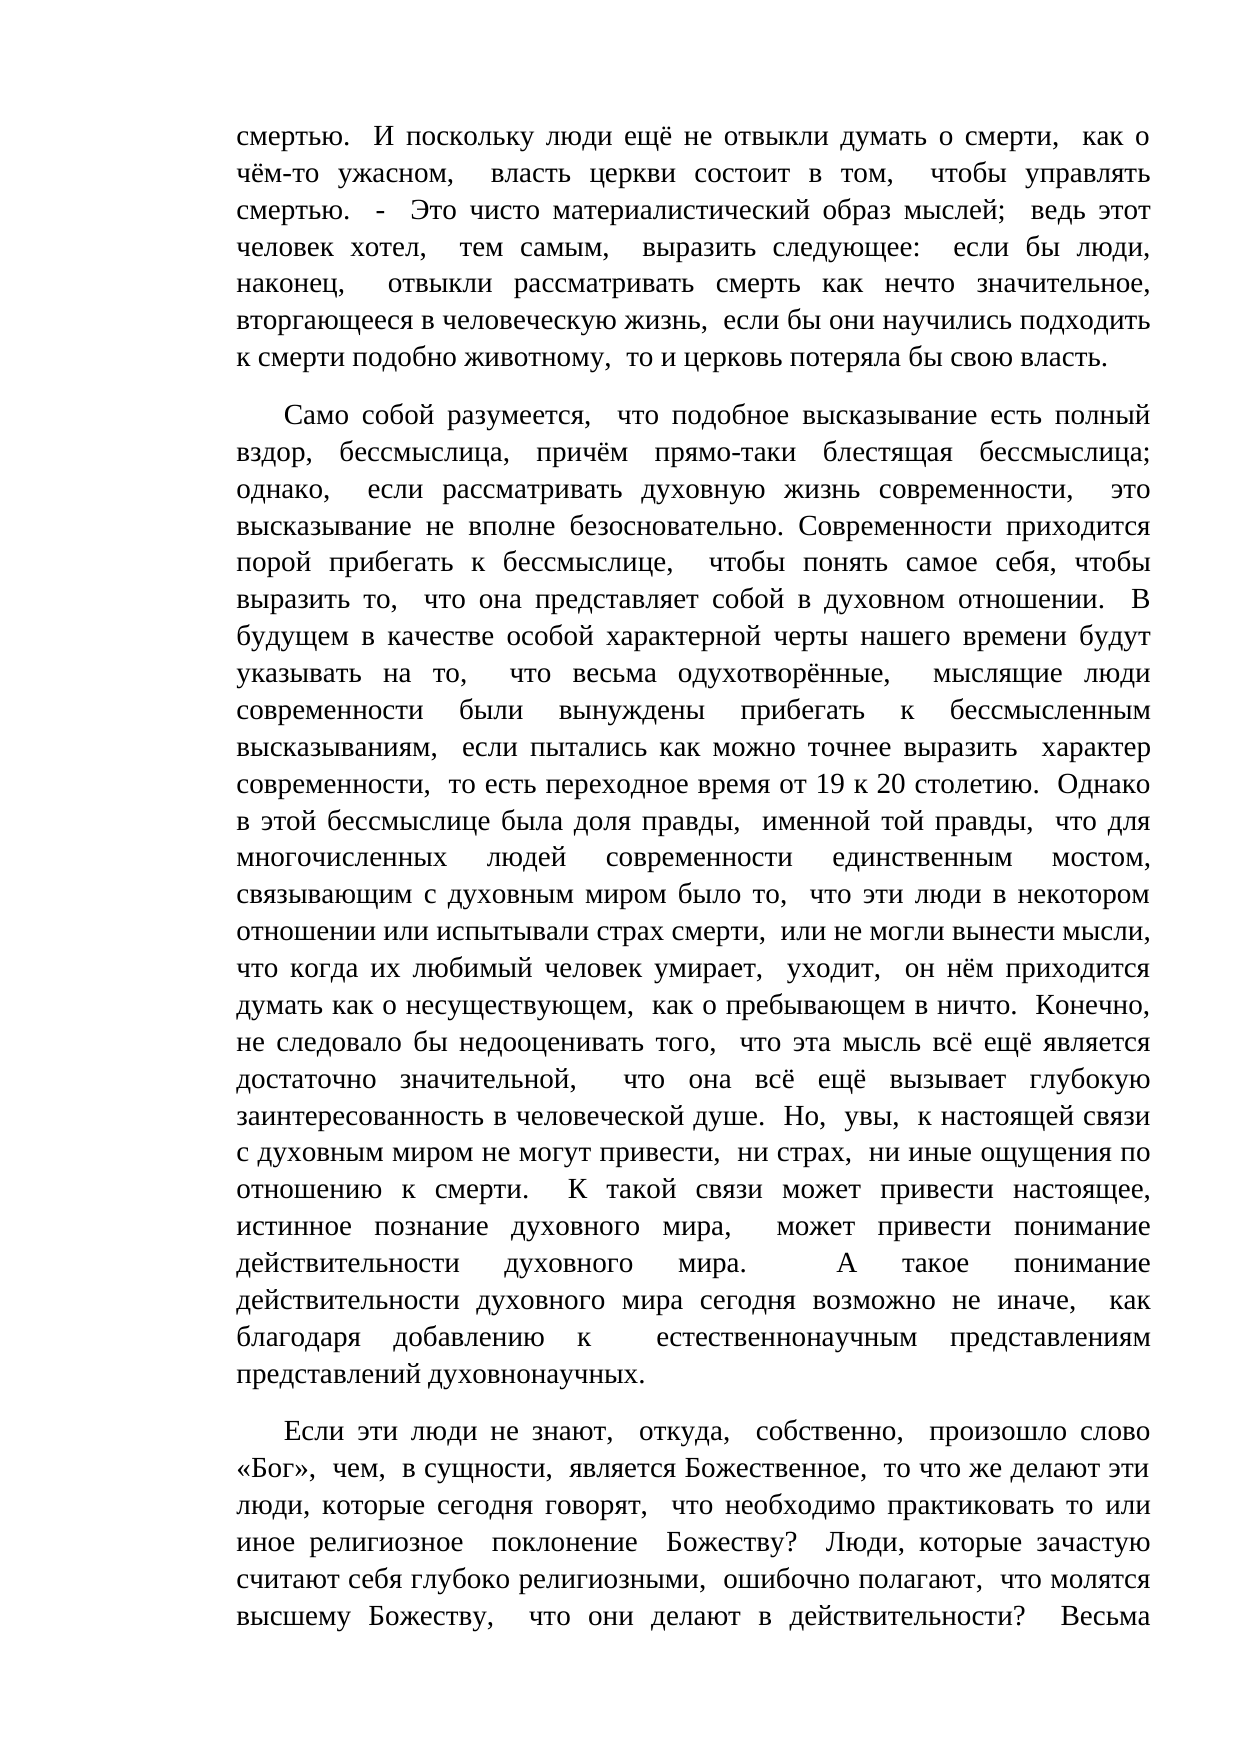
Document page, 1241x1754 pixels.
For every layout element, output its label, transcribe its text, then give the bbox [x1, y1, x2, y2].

text смертью. И поскольку люди ещё не отвыкли думать о смерти, как о чём-то ужасном, власть церкви состоит в том, чтобы управлять смертью. - Это чисто материалистический образ мыслей; ведь этот человек хотел, тем самым, выразить следующее: если бы люди, наконец, отвыкли рассматривать смерть как нечто значительное, вторгающееся в человеческую жизнь, если бы они научились подходить к смерти подобно животному, то и церковь потеряла бы свою власть. [236, 118, 1152, 373]
text Само собой разумеется, что подобное высказывание есть полный вздор, бессмыслица, причём прямо-таки блестящая бессмыслица; однако, если рассматривать духовную жизнь современности, это высказывание не вполне безосновательно. Современности приходится порой прибегать к бессмыслице, чтобы понять самое себя, чтобы выразить то, что она представляет собой в духовном отношении. В будущем в качестве особой характерной черты нашего времени будут указывать на то, что весьма одухотворённые, мыслящие люди современности были вынуждены прибегать к бессмысленным высказываниям, если пытались как можно точнее выразить характер современности, то есть переходное время от 19 к 20 столетию. Однако в этой бессмыслице была доля правды, именной той правды, что для многочисленных людей современности единственным мостом, связывающим с духовным миром было то, что эти люди в некотором отношении или испытывали страх смерти, или не могли вынести мысли, что когда их любимый человек умирает, уходит, он нём приходится думать как о несуществующем, как о пребывающем в ничто. Конечно, не следовало бы недооценивать того, что эта мысль всё ещё является достаточно значительной, что она всё ещё вызывает глубокую заинтересованность в человеческой душе. Но, увы, к настоящей связи с духовным миром не могут привести, ни страх, ни иные ощущения по отношению к смерти. К такой связи может привести настоящее, истинное познание духовного мира, может привести понимание действительности духовного мира. А такое понимание действительности духовного мира сегодня возможно не иначе, как благодаря добавлению к естественнонаучным представлениям представлений духовнонаучных. [236, 397, 1152, 1389]
text Если эти люди не знают, откуда, собственно, произошло слово «Бог», чем, в сущности, является Божественное, то что же делают эти люди, которые сегодня говорят, что необходимо практиковать то или иное религиозное поклонение Божеству? Люди, которые зачастую считают себя глубоко религиозными, ошибочно полагают, что молятся высшему Божеству, что они делают в действительности? Весьма [236, 1413, 1152, 1631]
